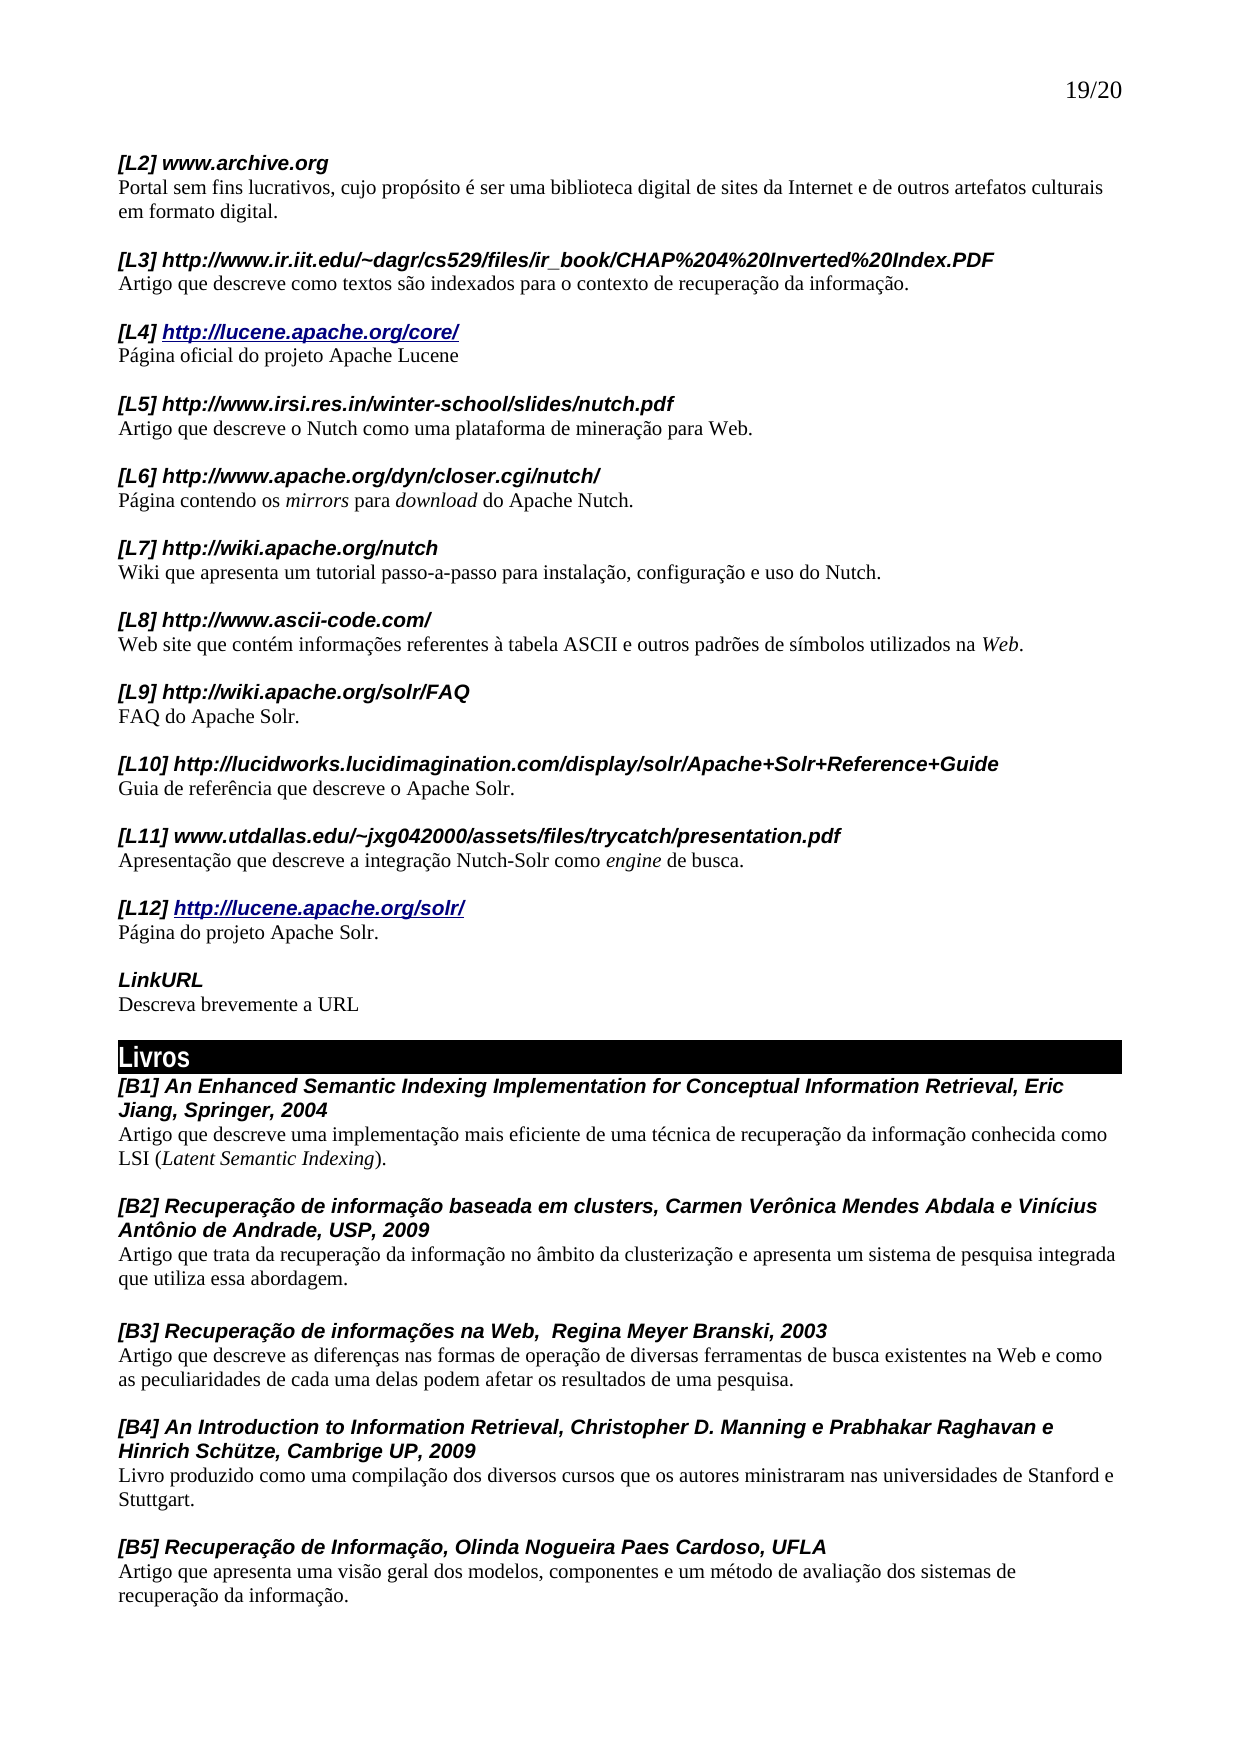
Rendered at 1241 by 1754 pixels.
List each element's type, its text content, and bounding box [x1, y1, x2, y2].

text Página oficial do projeto Apache Lucene [118, 343, 1122, 367]
text [L2] www.archive.org [118, 151, 1122, 175]
text Página do projeto Apache Solr. [118, 920, 1122, 944]
text [L10] http://lucidworks.lucidimagination.com/display/solr/Apache+Solr+Reference+Guide [118, 752, 1122, 776]
text LinkURL [118, 968, 1122, 992]
text [L6] http://www.apache.org/dyn/closer.cgi/nutch/ [118, 464, 1122, 488]
text [L4] http://lucene.apache.org/core/ [118, 319, 1122, 343]
text Guia de referência que descreve o Apache Solr. [118, 776, 1122, 800]
text FAQ do Apache Solr. [118, 704, 1122, 728]
text Portal sem fins lucrativos, cujo propósito é ser uma biblioteca digital de sites da Internet e de outros artefatos culturais em formato digital. [118, 175, 1122, 223]
text Página contendo os mirrors para download do Apache Nutch. [118, 488, 1122, 512]
text [L11] www.utdallas.edu/~jxg042000/assets/files/trycatch/presentation.pdf [118, 824, 1122, 848]
text [L12] http://lucene.apache.org/solr/ [118, 896, 1122, 920]
text Descreva brevemente a URL [118, 992, 1122, 1016]
text [L9] http://wiki.apache.org/solr/FAQ [118, 680, 1122, 704]
text Livros [118, 1040, 1122, 1074]
text [B1] An Enhanced Semantic Indexing Implementation for Conceptual Information Retrieval, Eric Jiang, Springer, 2004 [118, 1074, 1122, 1122]
text [B4] An Introduction to Information Retrieval, Christopher D. Manning e Prabhakar Raghavan e Hinrich Schütze, Cambrige UP, 2009 [118, 1415, 1122, 1463]
text Artigo que apresenta uma visão geral dos modelos, componentes e um método de avaliação dos sistemas de recuperação da informação. [118, 1559, 1122, 1607]
text [B2] Recuperação de informação baseada em clusters, Carmen Verônica Mendes Abdala e Vinícius Antônio de Andrade, USP, 2009 [118, 1194, 1122, 1242]
text Livro produzido como uma compilação dos diversos cursos que os autores ministraram nas universidades de Stanford e Stuttgart. [118, 1463, 1122, 1511]
text [B5] Recuperação de Informação, Olinda Nogueira Paes Cardoso, UFLA [118, 1535, 1122, 1559]
text [L7] http://wiki.apache.org/nutch [118, 536, 1122, 560]
text [L5] http://www.irsi.res.in/winter-school/slides/nutch.pdf [118, 392, 1122, 416]
text Apresentação que descreve a integração Nutch-Solr como engine de busca. [118, 848, 1122, 872]
text Web site que contém informações referentes à tabela ASCII e outros padrões de símbolos utilizados na Web. [118, 632, 1122, 656]
text Artigo que descreve como textos são indexados para o contexto de recuperação da informação. [118, 271, 1122, 295]
text Artigo que descreve o Nutch como uma plataforma de mineração para Web. [118, 416, 1122, 439]
text Wiki que apresenta um tutorial passo-a-passo para instalação, configuração e uso do Nutch. [118, 560, 1122, 584]
text Artigo que trata da recuperação da informação no âmbito da clusterização e apresenta um sistema de pesquisa integrada que utiliza essa abordagem. [118, 1242, 1122, 1290]
text [L8] http://www.ascii-code.com/ [118, 608, 1122, 632]
text [L3] http://www.ir.iit.edu/~dagr/cs529/files/ir_book/CHAP%204%20Inverted%20Index.PDF [118, 247, 1122, 271]
text [B3] Recuperação de informações na Web, Regina Meyer Branski, 2003 [118, 1319, 1122, 1343]
text Artigo que descreve as diferenças nas formas de operação de diversas ferramentas de busca existentes na Web e como as peculiaridades de cada uma delas podem afetar os resultados de uma pesquisa. [118, 1343, 1122, 1391]
text Artigo que descreve uma implementação mais eficiente de uma técnica de recuperação da informação conhecida como LSI (Latent Semantic Indexing). [118, 1122, 1122, 1170]
